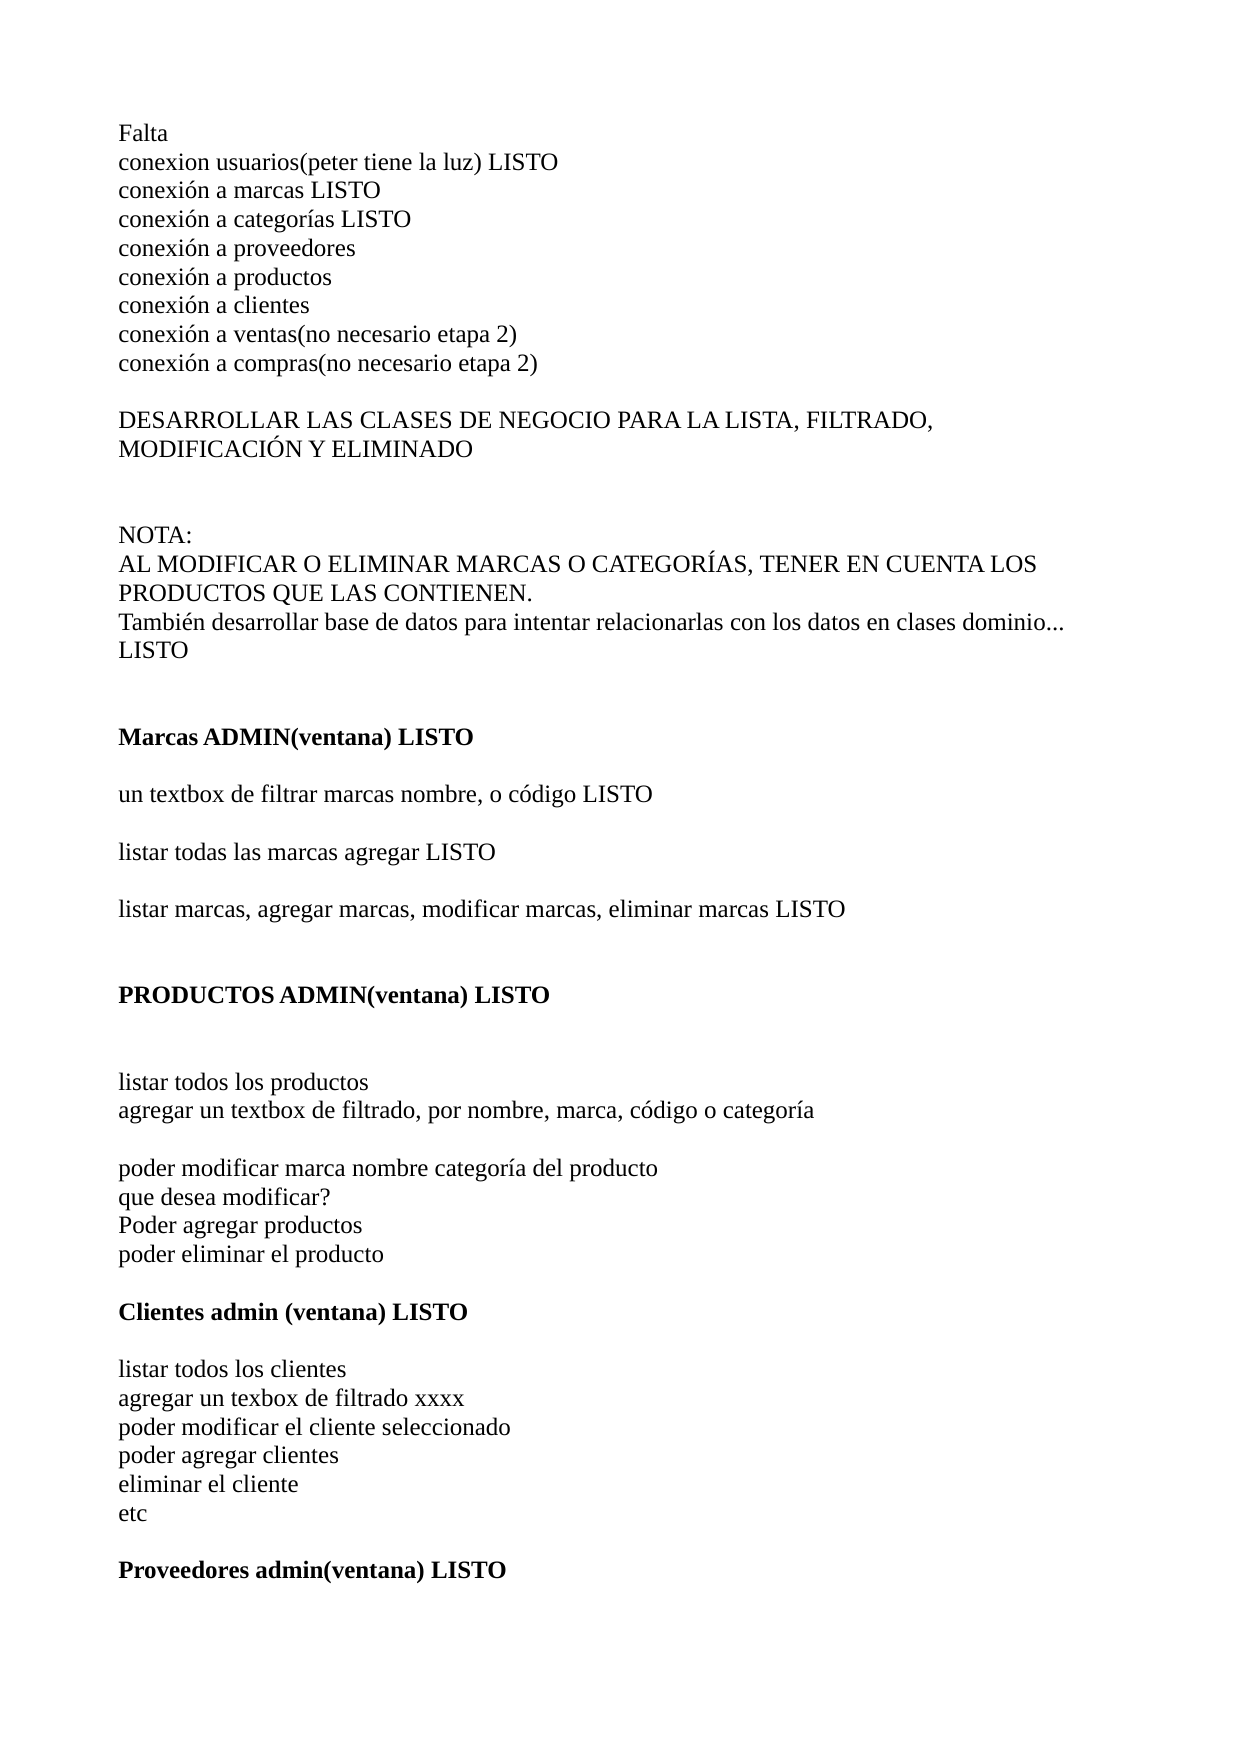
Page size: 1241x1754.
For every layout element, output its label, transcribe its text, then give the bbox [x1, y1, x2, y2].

text Marcas ADMIN(ventana) LISTO [118, 722, 1122, 751]
text etc [118, 1498, 1122, 1527]
text También desarrollar base de datos para intentar relacionarlas con los datos en clases dominio... LISTO [118, 607, 1122, 664]
text listar todos los productos [118, 1067, 1122, 1096]
text poder modificar el cliente seleccionado [118, 1412, 1122, 1441]
text conexión a proveedores [118, 233, 1122, 262]
text poder agregar clientes [118, 1441, 1122, 1469]
text que desea modificar? [118, 1182, 1122, 1211]
text conexión a clientes [118, 291, 1122, 319]
text listar todos los clientes [118, 1354, 1122, 1383]
text Clientes admin (ventana) LISTO [118, 1297, 1122, 1326]
text NOTA: [118, 521, 1122, 549]
text conexion usuarios(peter tiene la luz) LISTO [118, 147, 1122, 176]
text DESARROLLAR LAS CLASES DE NEGOCIO PARA LA LISTA, FILTRADO, MODIFICACIÓN Y ELIMINADO [118, 406, 1122, 463]
text agregar un texbox de filtrado xxxx [118, 1383, 1122, 1412]
text poder eliminar el producto [118, 1239, 1122, 1268]
text agregar un textbox de filtrado, por nombre, marca, código o categoría [118, 1096, 1122, 1124]
text AL MODIFICAR O ELIMINAR MARCAS O CATEGORÍAS, TENER EN CUENTA LOS PRODUCTOS QUE LAS CONTIENEN. [118, 549, 1122, 607]
text conexión a categorías LISTO [118, 204, 1122, 233]
text conexión a compras(no necesario etapa 2) [118, 348, 1122, 377]
text un textbox de filtrar marcas nombre, o código LISTO [118, 779, 1122, 808]
text poder modificar marca nombre categoría del producto [118, 1153, 1122, 1182]
text PRODUCTOS ADMIN(ventana) LISTO [118, 981, 1122, 1009]
text conexión a marcas LISTO [118, 176, 1122, 204]
text eliminar el cliente [118, 1469, 1122, 1498]
text listar marcas, agregar marcas, modificar marcas, eliminar marcas LISTO [118, 894, 1122, 923]
text Proveedores admin(ventana) LISTO [118, 1556, 1122, 1584]
text conexión a productos [118, 262, 1122, 291]
text conexión a ventas(no necesario etapa 2) [118, 319, 1122, 348]
text Poder agregar productos [118, 1211, 1122, 1239]
text listar todas las marcas agregar LISTO [118, 837, 1122, 866]
text Falta [118, 118, 1122, 147]
